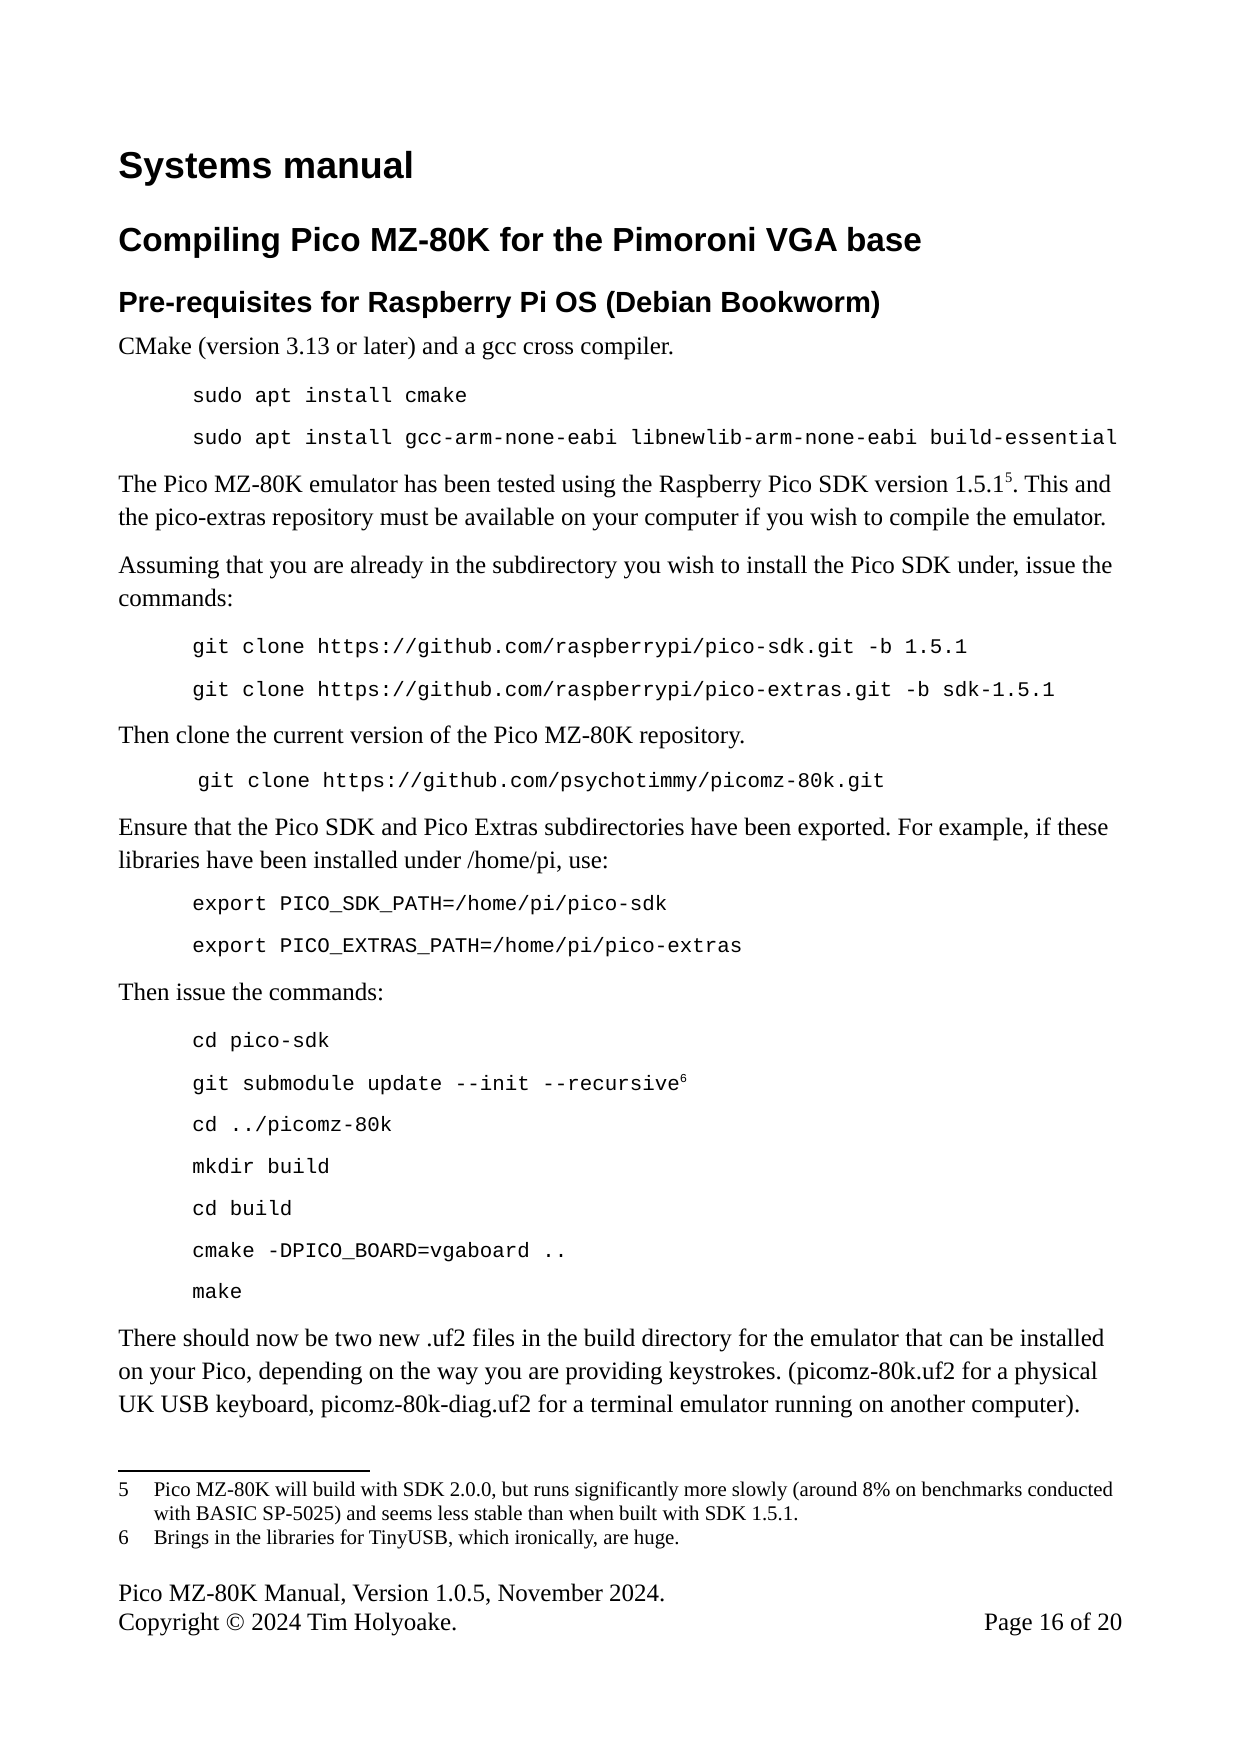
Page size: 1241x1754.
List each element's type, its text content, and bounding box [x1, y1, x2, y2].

text CMake (version 3.13 or later) and a gcc cross compiler. [118, 331, 1122, 360]
text Pico MZ-80K will build with SDK 2.0.0, but runs significantly more slowly (around 8% on benchmarks conducted with BASIC SP-5025) and seems less stable than when built with SDK 1.5.1. [118, 1477, 1122, 1525]
subtitle Compiling Pico MZ-80K for the Pimoroni VGA base [118, 219, 1122, 258]
text There should now be two new .uf2 files in the build directory for the emulator that can be installed on your Pico, depending on the way you are providing keystrokes. (picomz-80k.uf2 for a physical UK USB keyboard, picomz-80k-diag.uf2 for a terminal emulator running on another computer). [118, 1323, 1122, 1418]
text export PICO_SDK_PATH=/home/pi/pico-sdk [118, 893, 1122, 917]
text Ensure that the Pico SDK and Pico Extras subdirectories have been exported. For example, if these libraries have been installed under /home/pi, use: [118, 812, 1122, 874]
text git submodule update --init --recursive [118, 1073, 1122, 1096]
text The Pico MZ-80K emulator has been tested using the Raspberry Pico SDK version 1.5.1. This and the pico-extras repository must be available on your computer if you wish to compile the emulator. [118, 469, 1122, 531]
text sudo apt install cmake [118, 379, 1122, 408]
text cd pico-sdk [118, 1024, 1122, 1054]
subtitle Pre-requisites for Raspberry Pi OS (Debian Bookworm) [118, 285, 1122, 319]
text cd build [118, 1198, 1122, 1222]
text Assuming that you are already in the subdirectory you wish to install the Pico SDK under, issue the commands: [118, 550, 1122, 611]
text git clone https://github.com/raspberrypi/pico-sdk.git -b 1.5.1 [118, 630, 1122, 660]
text cd ../picomz-80k [118, 1114, 1122, 1138]
text Brings in the libraries for TinyUSB, which ironically, are huge. [118, 1525, 1122, 1549]
text cmake -DPICO_BOARD=vgaboard .. [118, 1240, 1122, 1263]
text sudo apt install gcc-arm-none-eabi libnewlib-arm-none-eabi build-essential [118, 427, 1122, 451]
text make [118, 1282, 1122, 1305]
text git clone https://github.com/raspberrypi/pico-extras.git -b sdk-1.5.1 [118, 679, 1122, 702]
text mkdir build [118, 1156, 1122, 1180]
subtitle Systems manual [118, 143, 1122, 186]
text git clone https://github.com/psychotimmy/picomz-80k.git [118, 768, 1122, 794]
text Then clone the current version of the Pico MZ-80K repository. [118, 721, 1122, 749]
text export PICO_EXTRAS_PATH=/home/pi/pico-extras [118, 935, 1122, 958]
text Then issue the commands: [118, 977, 1122, 1005]
